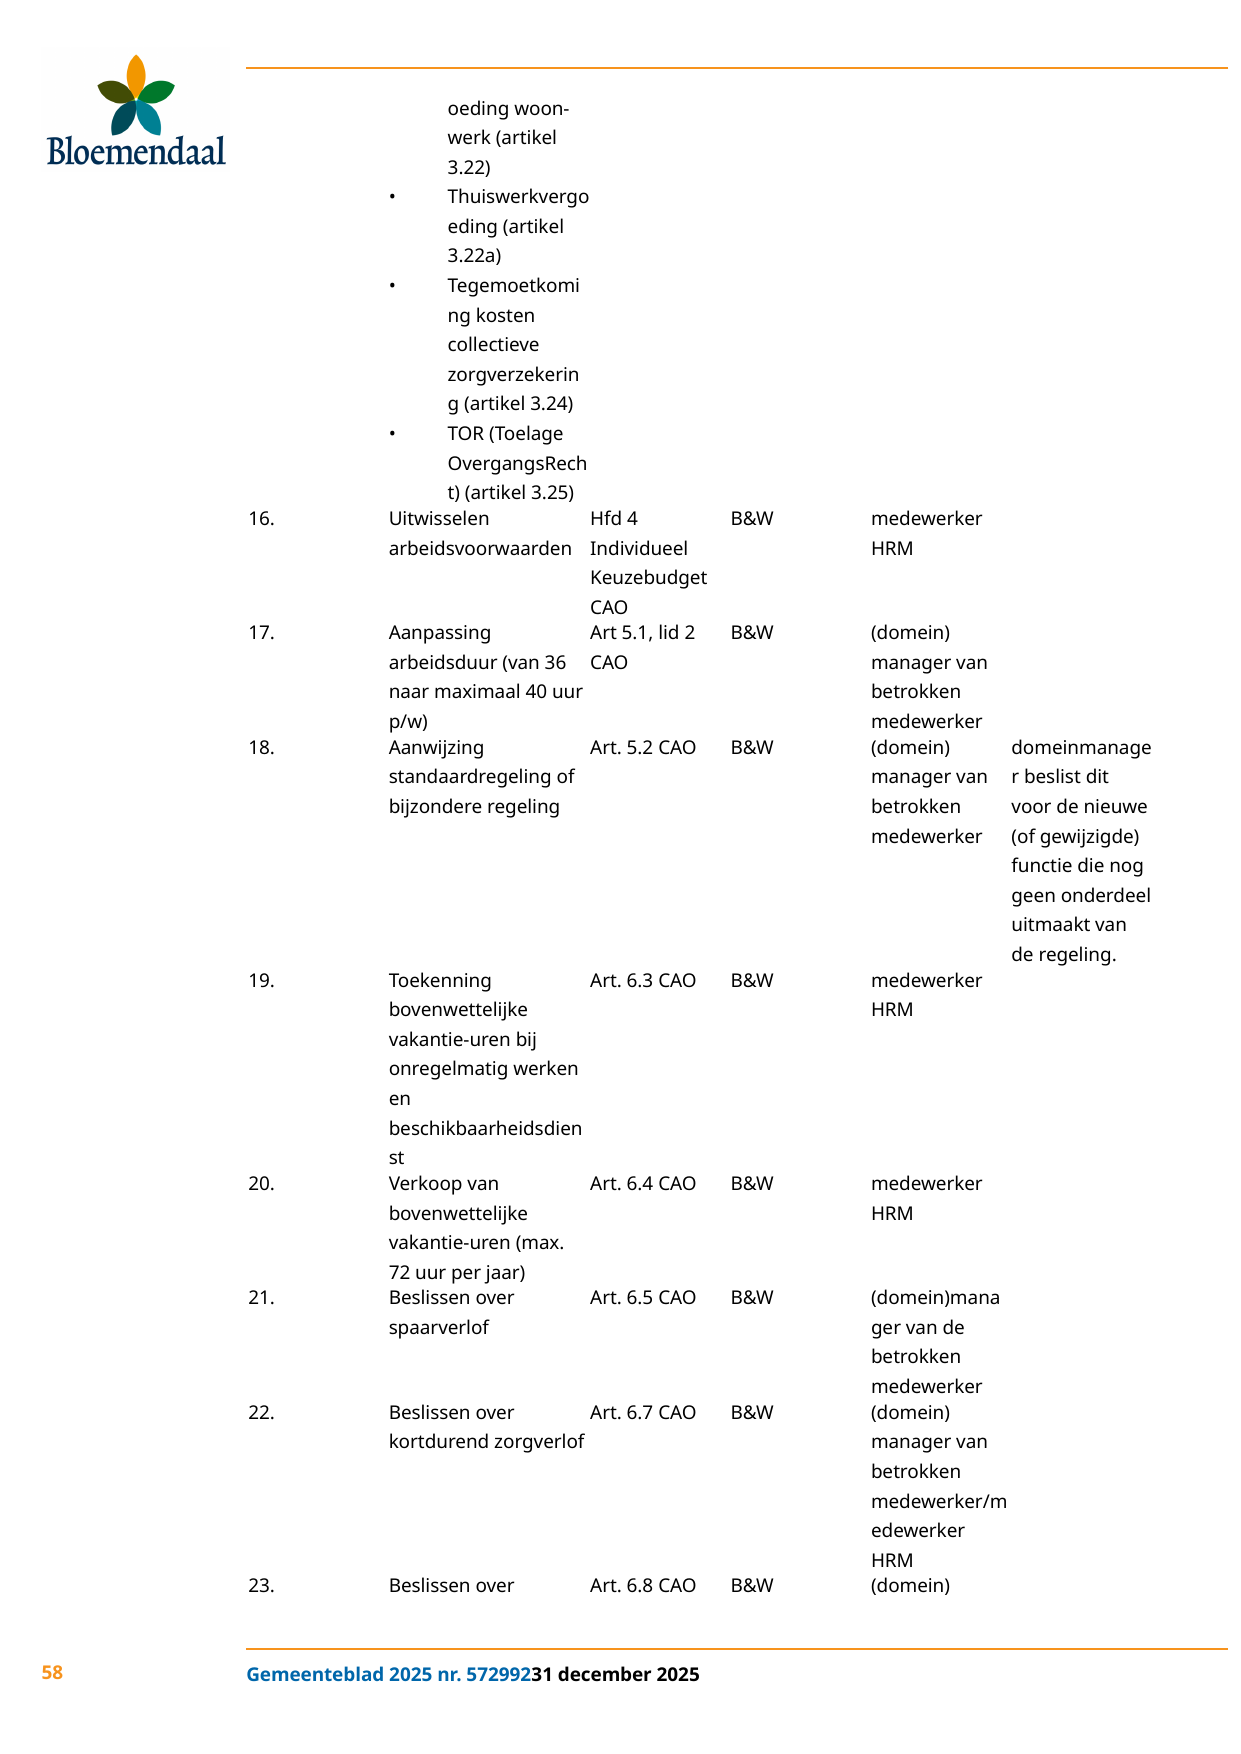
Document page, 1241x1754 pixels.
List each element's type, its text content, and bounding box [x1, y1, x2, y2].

table_cell Beslissen over kortdurend zorgverlof [389, 1399, 590, 1573]
table_cell Verkoop van bovenwettelijke vakantie-uren (max. 72 uur per jaar) [389, 1170, 590, 1284]
table_cell 20. [248, 1170, 388, 1284]
table_cell [1011, 967, 1152, 1170]
table_cell [1011, 505, 1152, 619]
table_cell [1011, 1170, 1152, 1284]
table_cell Art 5.1, lid 2 CAO [590, 620, 730, 734]
table_cell B&W [730, 967, 871, 1170]
table_cell [1011, 620, 1152, 734]
table_cell Aanwijzing standaardregeling of bijzondere regeling [389, 734, 590, 967]
table_cell Uitwisselen arbeidsvoorwaarden [389, 505, 590, 619]
table_cell (domein) [871, 1573, 1011, 1598]
table_cell 23. [248, 1573, 388, 1598]
table_cell Toekenning bovenwettelijke vakantie-uren bij onregelmatig werken en beschikbaarheidsdienst [389, 967, 590, 1170]
table_cell medewerker HRM [871, 505, 1011, 619]
table_cell (domein) manager van betrokken medewerker/medewerker HRM [871, 1399, 1011, 1573]
table_cell [1011, 1573, 1152, 1598]
table_cell [590, 95, 730, 505]
table_cell B&W [730, 1399, 871, 1573]
table_cell Aanpassing arbeidsduur (van 36 naar maximaal 40 uur p/w) [389, 620, 590, 734]
table_cell Art. 6.5 CAO [590, 1285, 730, 1399]
table_cell 19. [248, 967, 388, 1170]
table_cell B&W [730, 1573, 871, 1598]
table_cell B&W [730, 1170, 871, 1284]
table_cell Art. 6.7 CAO [590, 1399, 730, 1573]
table_cell 18. [248, 734, 388, 967]
table_cell [1011, 1399, 1152, 1573]
table_cell [248, 95, 388, 505]
table_cell Beslissen over spaarverlof [389, 1285, 590, 1399]
table_cell Art. 5.2 CAO [590, 734, 730, 967]
table_cell 21. [248, 1285, 388, 1399]
table_cell Art. 6.8 CAO [590, 1573, 730, 1598]
table_cell (domein) manager van betrokken medewerker [871, 620, 1011, 734]
table_cell (domein) manager van betrokken medewerker [871, 734, 1011, 967]
table_cell oeding woon-werk (artikel 3.22) Thuiswerkvergoeding (artikel 3.22a) Tegemoetkoming kosten collectieve zorgverzekering (artikel 3.24) TOR (Toelage OvergangsRecht) (artikel 3.25) [389, 95, 590, 505]
table_cell 22. [248, 1399, 388, 1573]
picture [41, 47, 231, 172]
table_cell [730, 95, 871, 505]
table_cell (domein)manager van de betrokken medewerker [871, 1285, 1011, 1399]
table_cell [1011, 1285, 1152, 1399]
table_cell B&W [730, 1285, 871, 1399]
table_cell medewerker HRM [871, 1170, 1011, 1284]
table_cell Beslissen over [389, 1573, 590, 1598]
table_cell medewerker HRM [871, 967, 1011, 1170]
table_cell [1011, 95, 1152, 505]
table_cell Art. 6.3 CAO [590, 967, 730, 1170]
table_cell 16. [248, 505, 388, 619]
table_cell 17. [248, 620, 388, 734]
table_cell Art. 6.4 CAO [590, 1170, 730, 1284]
table_cell B&W [730, 734, 871, 967]
table_cell domeinmanager beslist dit voor de nieuwe (of gewijzigde) functie die nog geen onderdeel uitmaakt van de regeling. [1011, 734, 1152, 967]
table_cell B&W [730, 620, 871, 734]
table_cell B&W [730, 505, 871, 619]
table_cell [871, 95, 1011, 505]
table_cell Hfd 4 Individueel Keuzebudget CAO [590, 505, 730, 619]
